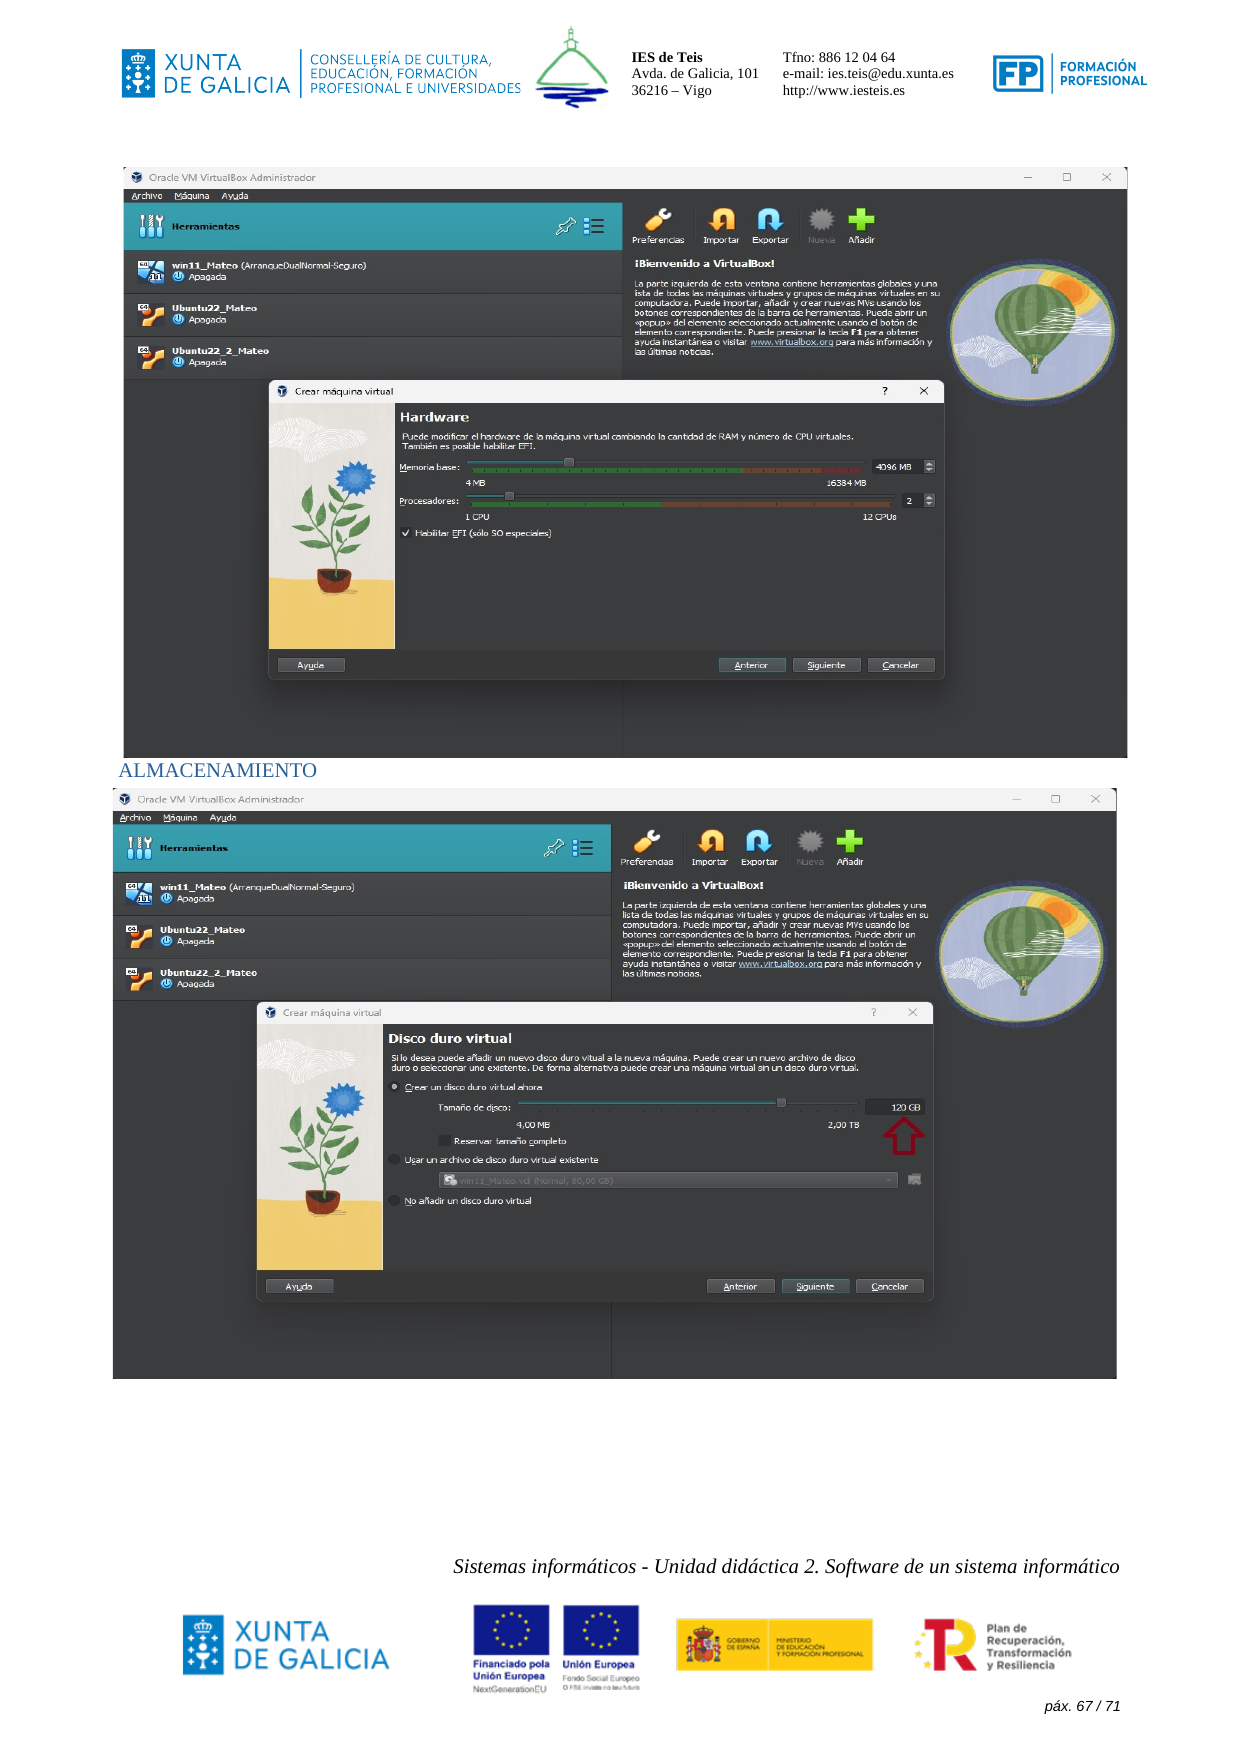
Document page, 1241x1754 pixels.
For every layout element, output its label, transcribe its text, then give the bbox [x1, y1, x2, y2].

picture [121, 49, 521, 98]
picture [112, 788, 1117, 1379]
picture [989, 50, 1153, 97]
picture [123, 167, 1128, 758]
text ALMACENAMIENTO [118, 758, 1122, 782]
picture [182, 1593, 1085, 1700]
picture [534, 25, 611, 110]
